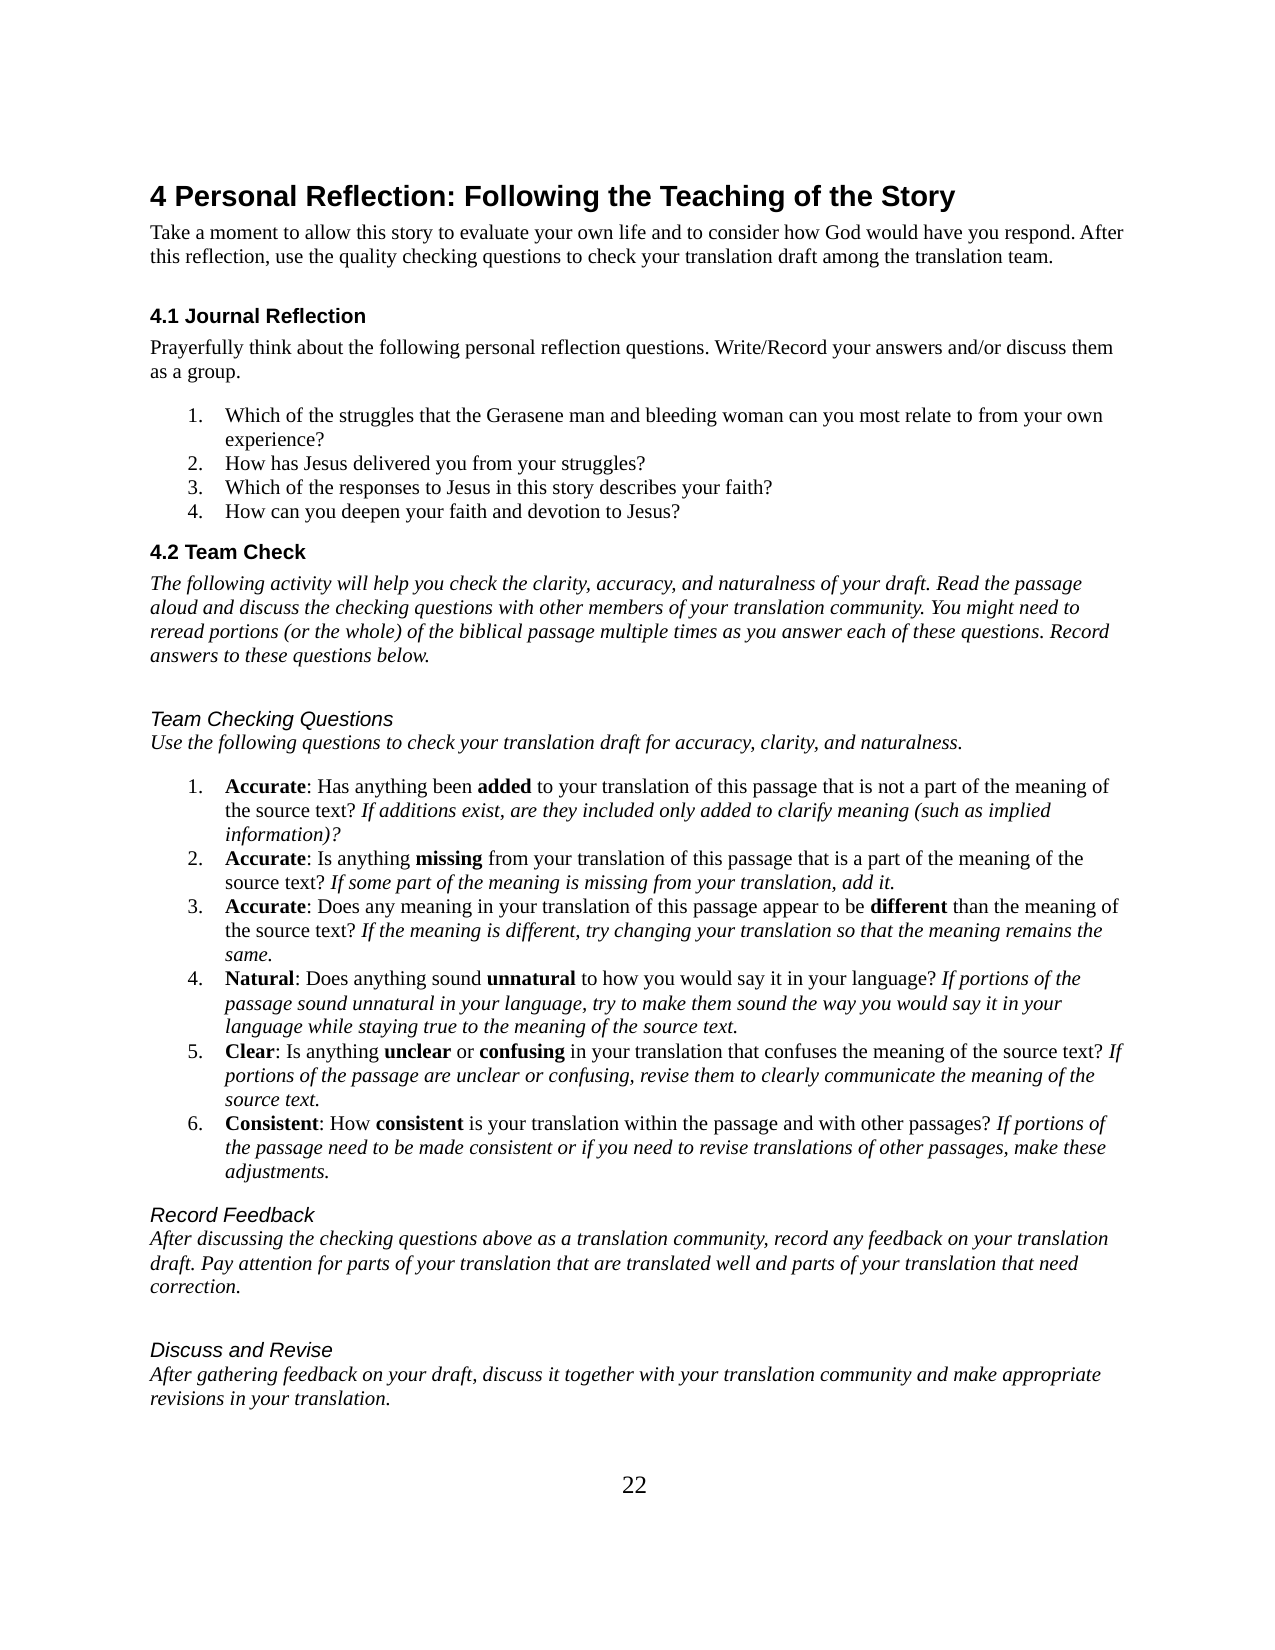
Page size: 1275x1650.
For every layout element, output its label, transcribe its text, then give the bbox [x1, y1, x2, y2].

list Consistent: How consistent is your translation within the passage and with other passages? If portions of the passage need to be made consistent or if you need to revise translations of other passages, make these adjustments. [187, 1111, 1125, 1183]
list Which of the responses to Jesus in this story describes your faith? [187, 475, 1125, 499]
subtitle Record Feedback [150, 1202, 1125, 1226]
text Take a moment to allow this story to evaluate your own life and to consider how God would have you respond. After this reflection, use the quality checking questions to check your translation draft among the translation team. [150, 220, 1125, 268]
list Accurate: Has anything been added to your translation of this passage that is not a part of the meaning of the source text? If additions exist, are they included only added to clarify meaning (such as implied information)? [187, 774, 1125, 846]
list Which of the struggles that the Gerasene man and bleeding woman can you most relate to from your own experience? [187, 403, 1125, 451]
list Accurate: Does any meaning in your translation of this passage appear to be different than the meaning of the source text? If the meaning is different, try changing your translation so that the meaning remains the same. [187, 894, 1125, 966]
subtitle Discuss and Revise [150, 1337, 1125, 1361]
list How has Jesus delivered you from your struggles? [187, 451, 1125, 475]
list Clear: Is anything unclear or confusing in your translation that confuses the meaning of the source text? If portions of the passage are unclear or confusing, revise them to clearly communicate the meaning of the source text. [187, 1038, 1125, 1111]
subtitle 4.1 Journal Reflection [150, 304, 1125, 328]
subtitle Team Checking Questions [150, 706, 1125, 730]
list How can you deepen your faith and devotion to Jesus? [187, 499, 1125, 523]
text The following activity will help you check the clarity, accuracy, and naturalness of your draft. Read the passage aloud and discuss the checking questions with other members of your translation community. You might need to reread portions (or the whole) of the biblical passage multiple times as you answer each of these questions. Record answers to these questions below. [150, 571, 1125, 667]
text Prayerfully think about the following personal reflection questions. Write/Record your answers and/or discuss them as a group. [150, 335, 1125, 383]
list Natural: Does anything sound unnatural to how you would say it in your language? If portions of the passage sound unnatural in your language, try to make them sound the way you would say it in your language while staying true to the meaning of the source text. [187, 966, 1125, 1038]
subtitle 4.2 Team Check [150, 540, 1125, 564]
subtitle 4 Personal Reflection: Following the Teaching of the Story [150, 179, 1125, 212]
list Accurate: Is anything missing from your translation of this passage that is a part of the meaning of the source text? If some part of the meaning is missing from your translation, add it. [187, 846, 1125, 894]
text Use the following questions to check your translation draft for accuracy, clarity, and naturalness. [150, 730, 1125, 754]
text After discussing the checking questions above as a translation community, record any feedback on your translation draft. Pay attention for parts of your translation that are translated well and parts of your translation that need correction. [150, 1226, 1125, 1298]
text After gathering feedback on your draft, discuss it together with your translation community and make appropriate revisions in your translation. [150, 1361, 1125, 1409]
